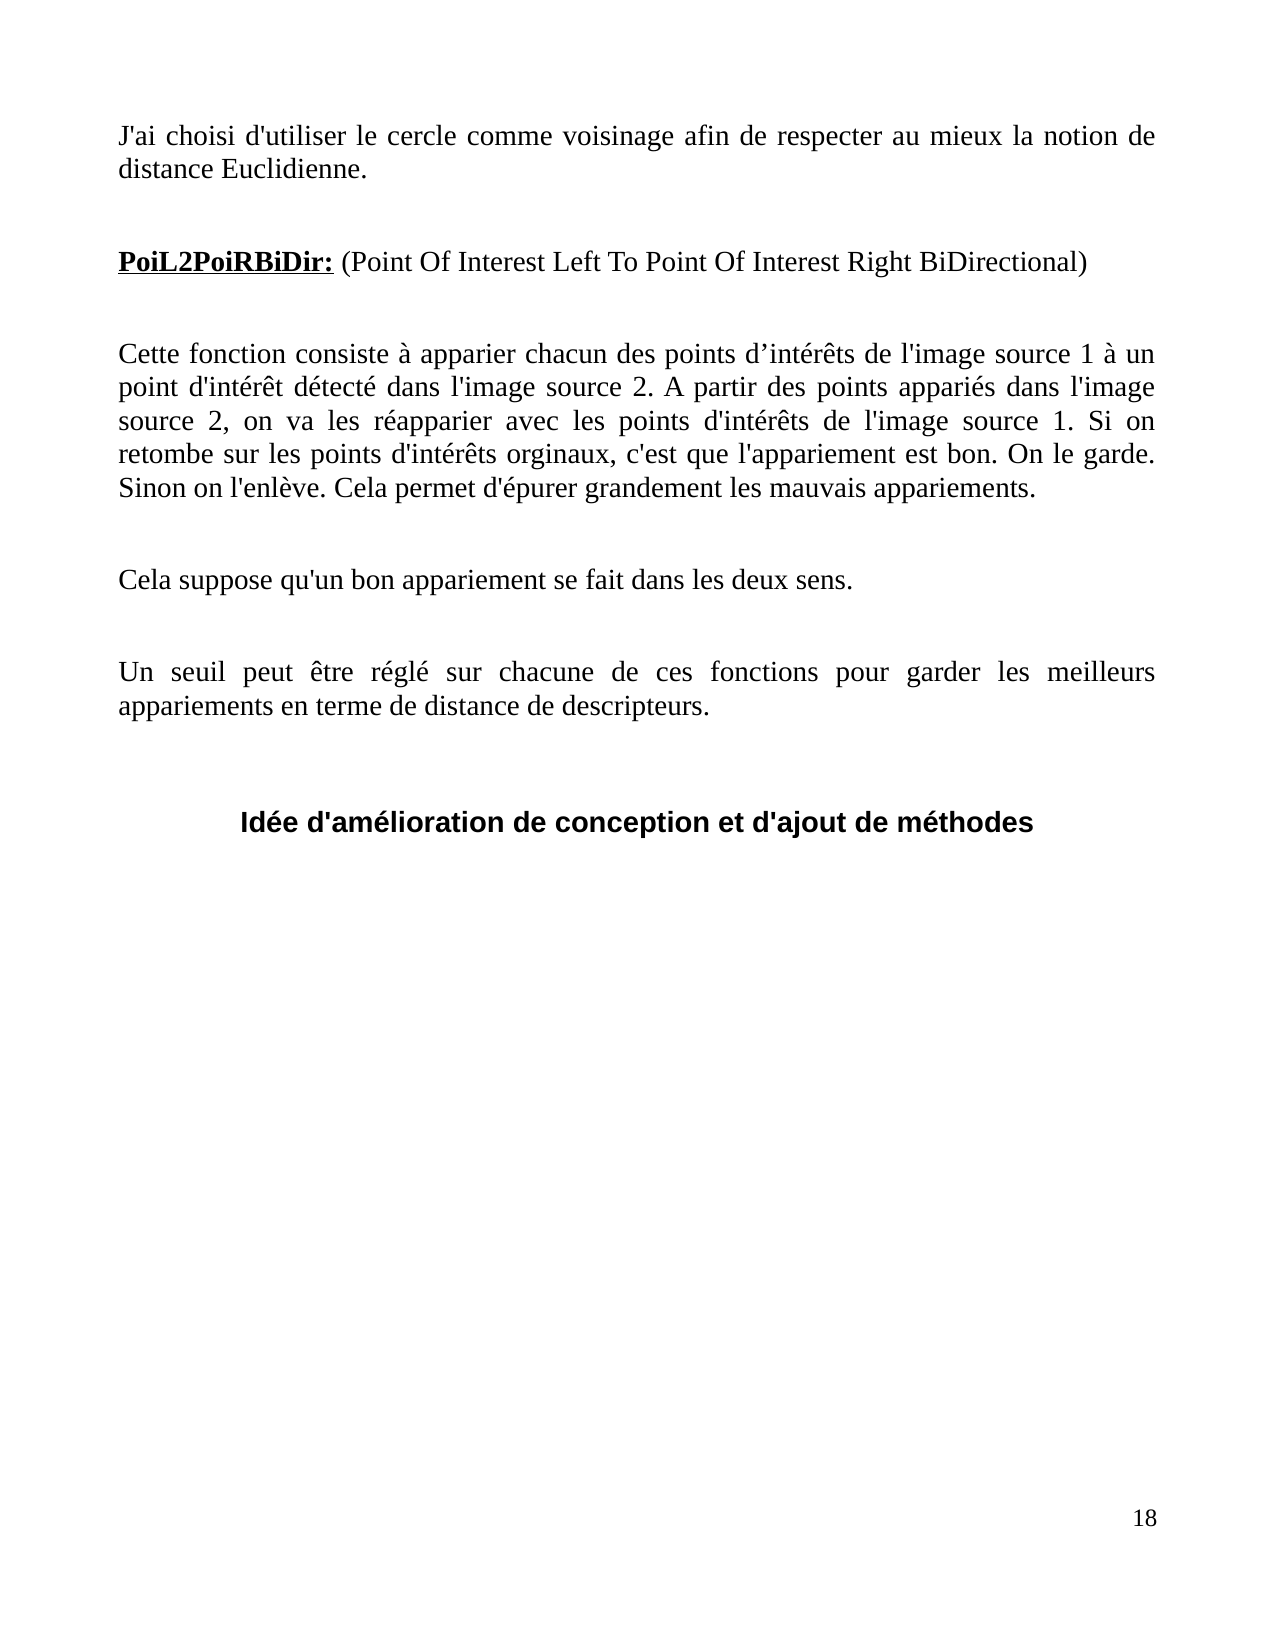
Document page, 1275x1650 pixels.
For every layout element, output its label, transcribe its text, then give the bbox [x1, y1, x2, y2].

text Un seuil peut être réglé sur chacune de ces fonctions pour garder les meilleurs appariements en terme de distance de descripteurs. [118, 654, 1157, 721]
text Cela suppose qu'un bon appariement se fait dans les deux sens. [118, 562, 1157, 596]
text PoiL2PoiRBiDir: (Point Of Interest Left To Point Of Interest Right BiDirectional) [118, 244, 1157, 277]
text Cette fonction consiste à apparier chacun des points d’intérêts de l'image source 1 à un point d'intérêt détecté dans l'image source 2. A partir des points appariés dans l'image source 2, on va les réapparier avec les points d'intérêts de l'image source 1. Si on retombe sur les points d'intérêts orginaux, c'est que l'appariement est bon. On le garde. Sinon on l'enlève. Cela permet d'épurer grandement les mauvais appariements. [118, 336, 1157, 503]
text J'ai choisi d'utiliser le cercle comme voisinage afin de respecter au mieux la notion de distance Euclidienne. [118, 118, 1157, 185]
subtitle Idée d'amélioration de conception et d'ajout de méthodes [118, 805, 1157, 838]
